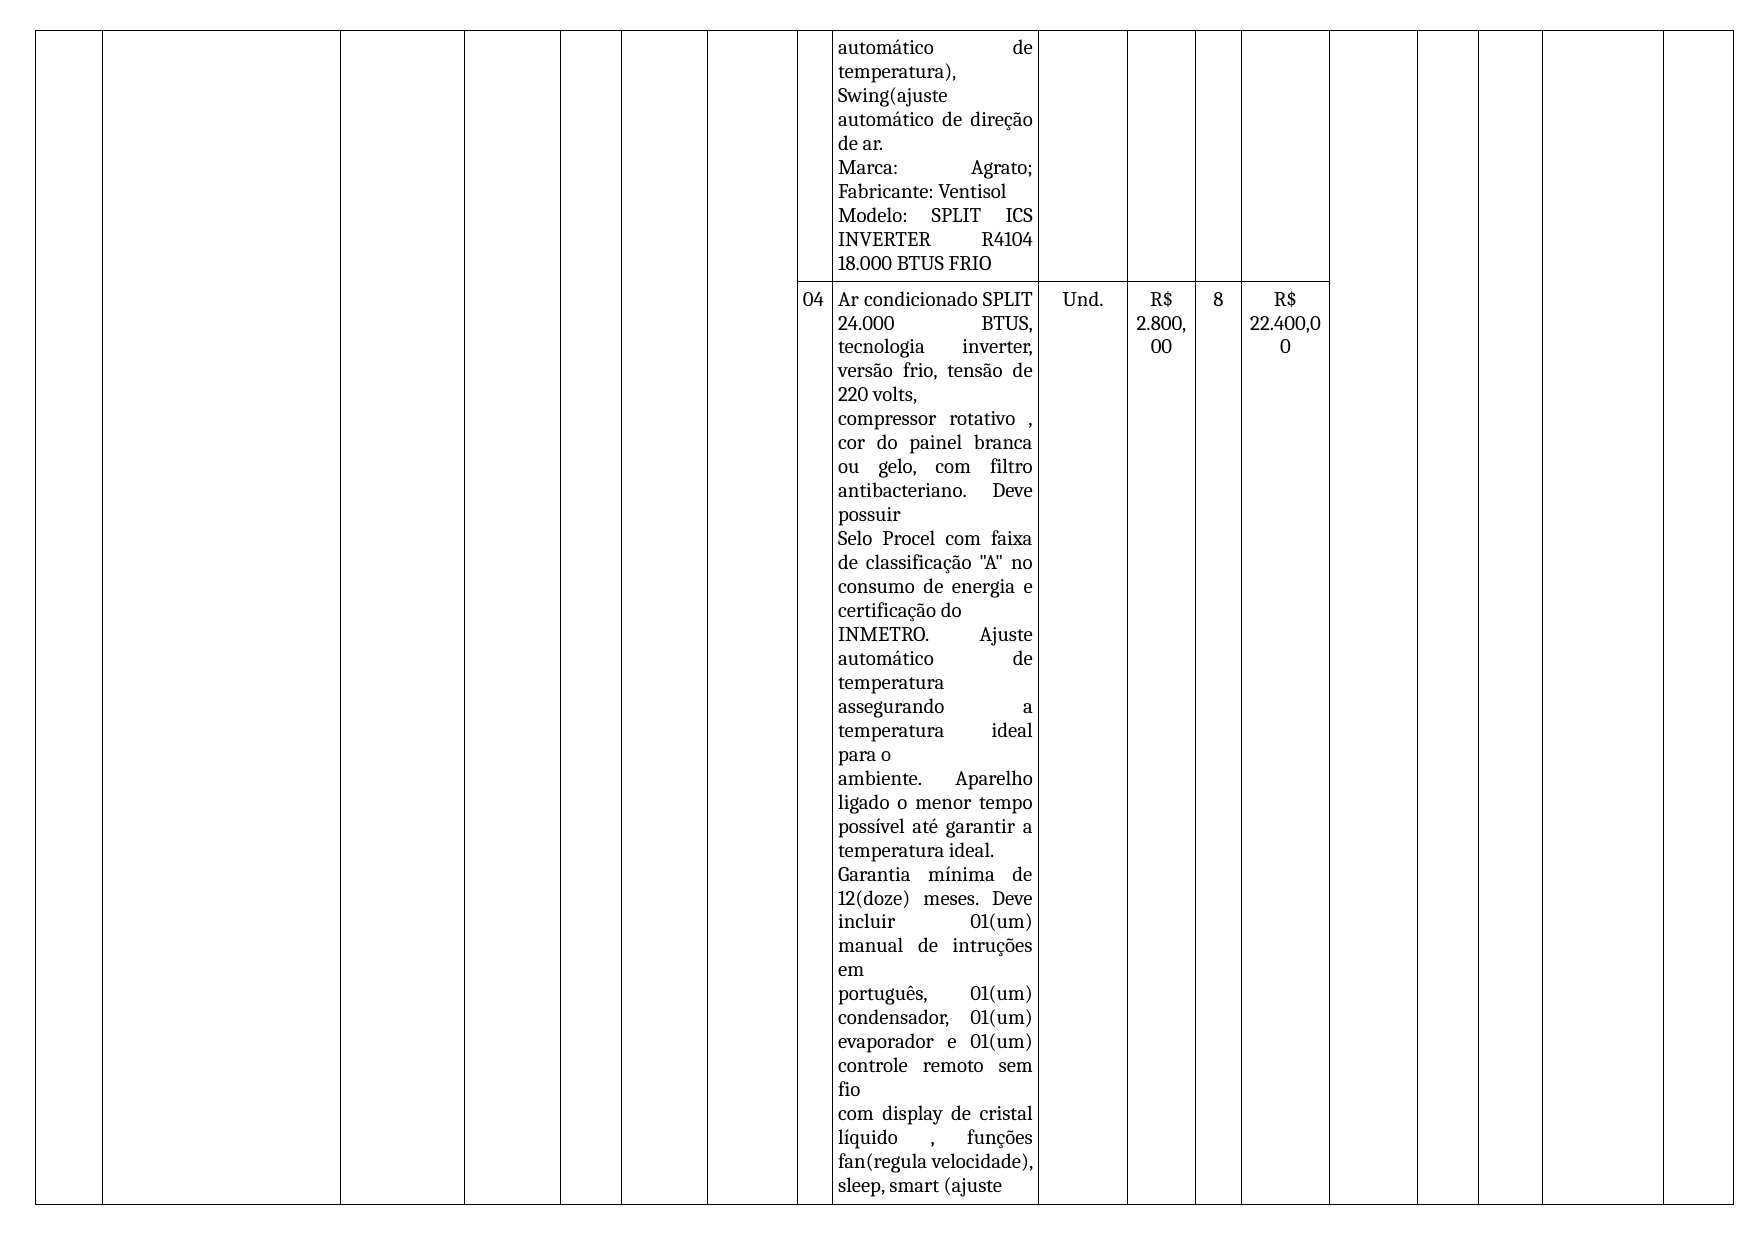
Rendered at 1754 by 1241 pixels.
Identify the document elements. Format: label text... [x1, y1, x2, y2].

table_cell [708, 31, 797, 1203]
table_cell [465, 31, 560, 1203]
table_cell [36, 31, 102, 1203]
table_cell [1664, 31, 1733, 1203]
table_cell [341, 31, 464, 1203]
table_cell R$ 2.800,00 [1128, 282, 1195, 1203]
table_cell [1242, 31, 1329, 281]
table_cell [1128, 31, 1195, 281]
table_cell [1330, 31, 1417, 1203]
table_cell automático de temperatura), Swing(ajuste automático de direção de ar. Marca: Agrato; Fabricante: Ventisol Modelo: SPLIT ICS INVERTER R4104 18.000 BTUS FRIO [833, 31, 1038, 281]
table_cell 8 [1196, 282, 1241, 1203]
table_cell Ar condicionado SPLIT 24.000 BTUS, tecnologia inverter, versão frio, tensão de 220 volts, compressor rotativo , cor do painel branca ou gelo, com filtro antibacteriano. Deve possuir Selo Procel com faixa de classificação "A" no consumo de energia e certificação do INMETRO. Ajuste automático de temperatura assegurando a temperatura ideal para o ambiente. Aparelho ligado o menor tempo possível até garantir a temperatura ideal. Garantia mínima de 12(doze) meses. Deve incluir 01(um) manual de intruções em português, 01(um) condensador, 01(um) evaporador e 01(um) controle remoto sem fio com display de cristal líquido , funções fan(regula velocidade), sleep, smart (ajuste [833, 282, 1038, 1203]
table_cell [798, 31, 832, 281]
table_cell R$ 22.400,00 [1242, 282, 1329, 1203]
table_cell Und. [1039, 282, 1127, 1203]
table_cell 04 [798, 282, 832, 1203]
table_cell [622, 31, 707, 1203]
table_cell [561, 31, 621, 1203]
table_cell [1479, 31, 1542, 1203]
table_cell [103, 31, 340, 1203]
table_cell [1418, 31, 1478, 1203]
table_cell [1039, 31, 1127, 281]
table_cell [1543, 31, 1663, 1203]
table_cell [1196, 31, 1241, 281]
